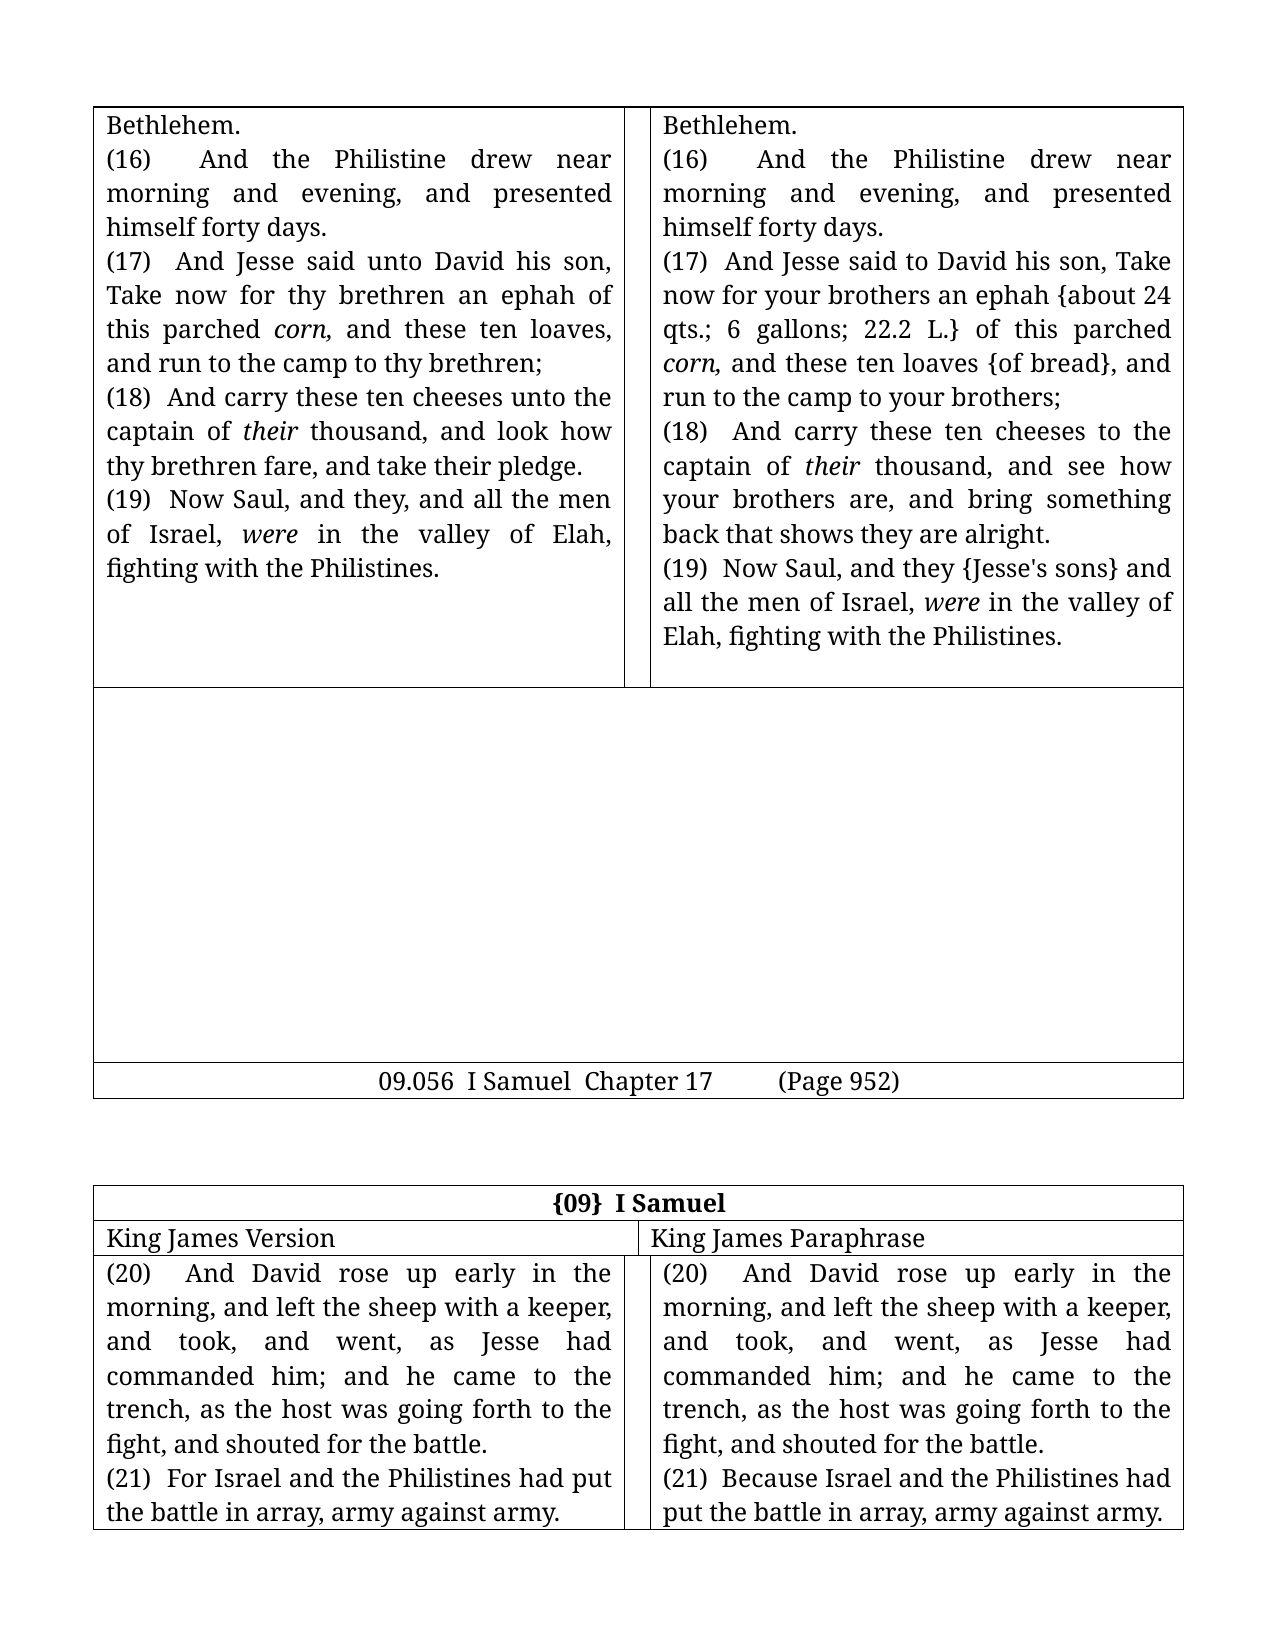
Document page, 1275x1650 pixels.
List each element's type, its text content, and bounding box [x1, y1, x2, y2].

table_cell [625, 1256, 650, 1528]
table_header {09} I Samuel [94, 1186, 1183, 1220]
table_cell (20) And David rose up early in the morning, and left the sheep with a keeper, and took, and went, as Jesse had commanded him; and he came to the trench, as the host was going forth to the fight, and shouted for the battle. (21) For Israel and the Philistines had put the battle in array, army against army. [94, 1256, 624, 1528]
table_cell Bethlehem. (16) And the Philistine drew near morning and evening, and presented himself forty days. (17) And Jesse said to David his son, Take now for your brothers an ephah {about 24 qts.; 6 gallons; 22.2 L.} of this parched corn, and these ten loaves {of bread}, and run to the camp to your brothers; (18) And carry these ten cheeses to the captain of their thousand, and see how your brothers are, and bring something back that shows they are alright. (19) Now Saul, and they {Jesse's sons} and all the men of Israel, were in the valley of Elah, fighting with the Philistines. [651, 108, 1183, 687]
table_cell (20) And David rose up early in the morning, and left the sheep with a keeper, and took, and went, as Jesse had commanded him; and he came to the trench, as the host was going forth to the fight, and shouted for the battle. (21) Because Israel and the Philistines had put the battle in array, army against army. [651, 1256, 1183, 1528]
table_cell King James Version [94, 1221, 638, 1255]
table_cell King James Paraphrase [639, 1221, 1183, 1255]
table_cell [625, 108, 650, 687]
table_cell [94, 688, 1183, 1062]
table_cell 09.056 I Samuel Chapter 17 (Page 952) [94, 1063, 1183, 1097]
table_cell Bethlehem. (16) And the Philistine drew near morning and evening, and presented himself forty days. (17) And Jesse said unto David his son, Take now for thy brethren an ephah of this parched corn, and these ten loaves, and run to the camp to thy brethren; (18) And carry these ten cheeses unto the captain of their thousand, and look how thy brethren fare, and take their pledge. (19) Now Saul, and they, and all the men of Israel, were in the valley of Elah, fighting with the Philistines. [94, 108, 624, 687]
